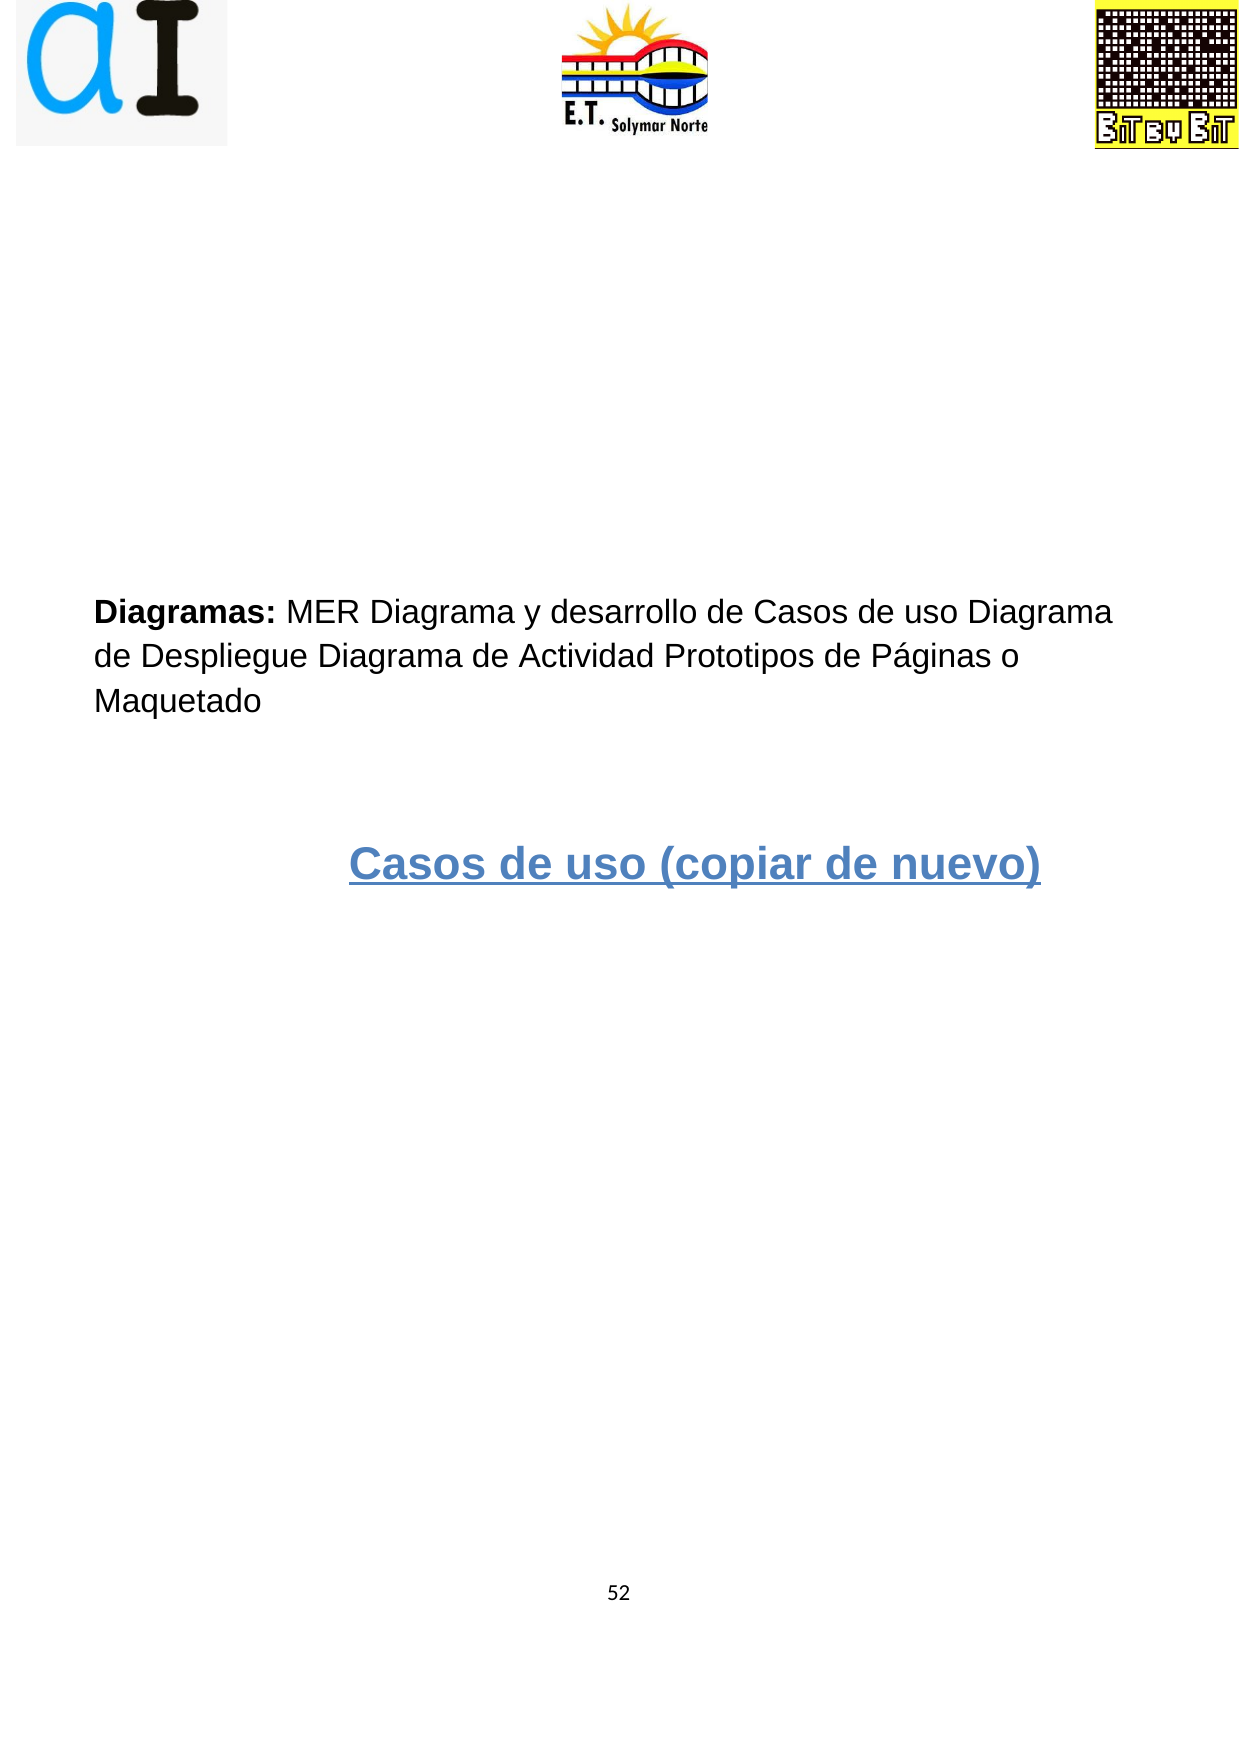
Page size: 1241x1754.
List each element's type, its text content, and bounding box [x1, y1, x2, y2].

picture [561, 0, 708, 146]
picture [1094, 0, 1239, 149]
text Casos de uso (copiar de nuevo) [94, 837, 1143, 889]
subtitle Diagramas: MER Diagrama y desarrollo de Casos de uso Diagrama de Despliegue Diagrama de Actividad Prototipos de Páginas o Maquetado [94, 592, 1143, 719]
picture [16, 0, 228, 146]
